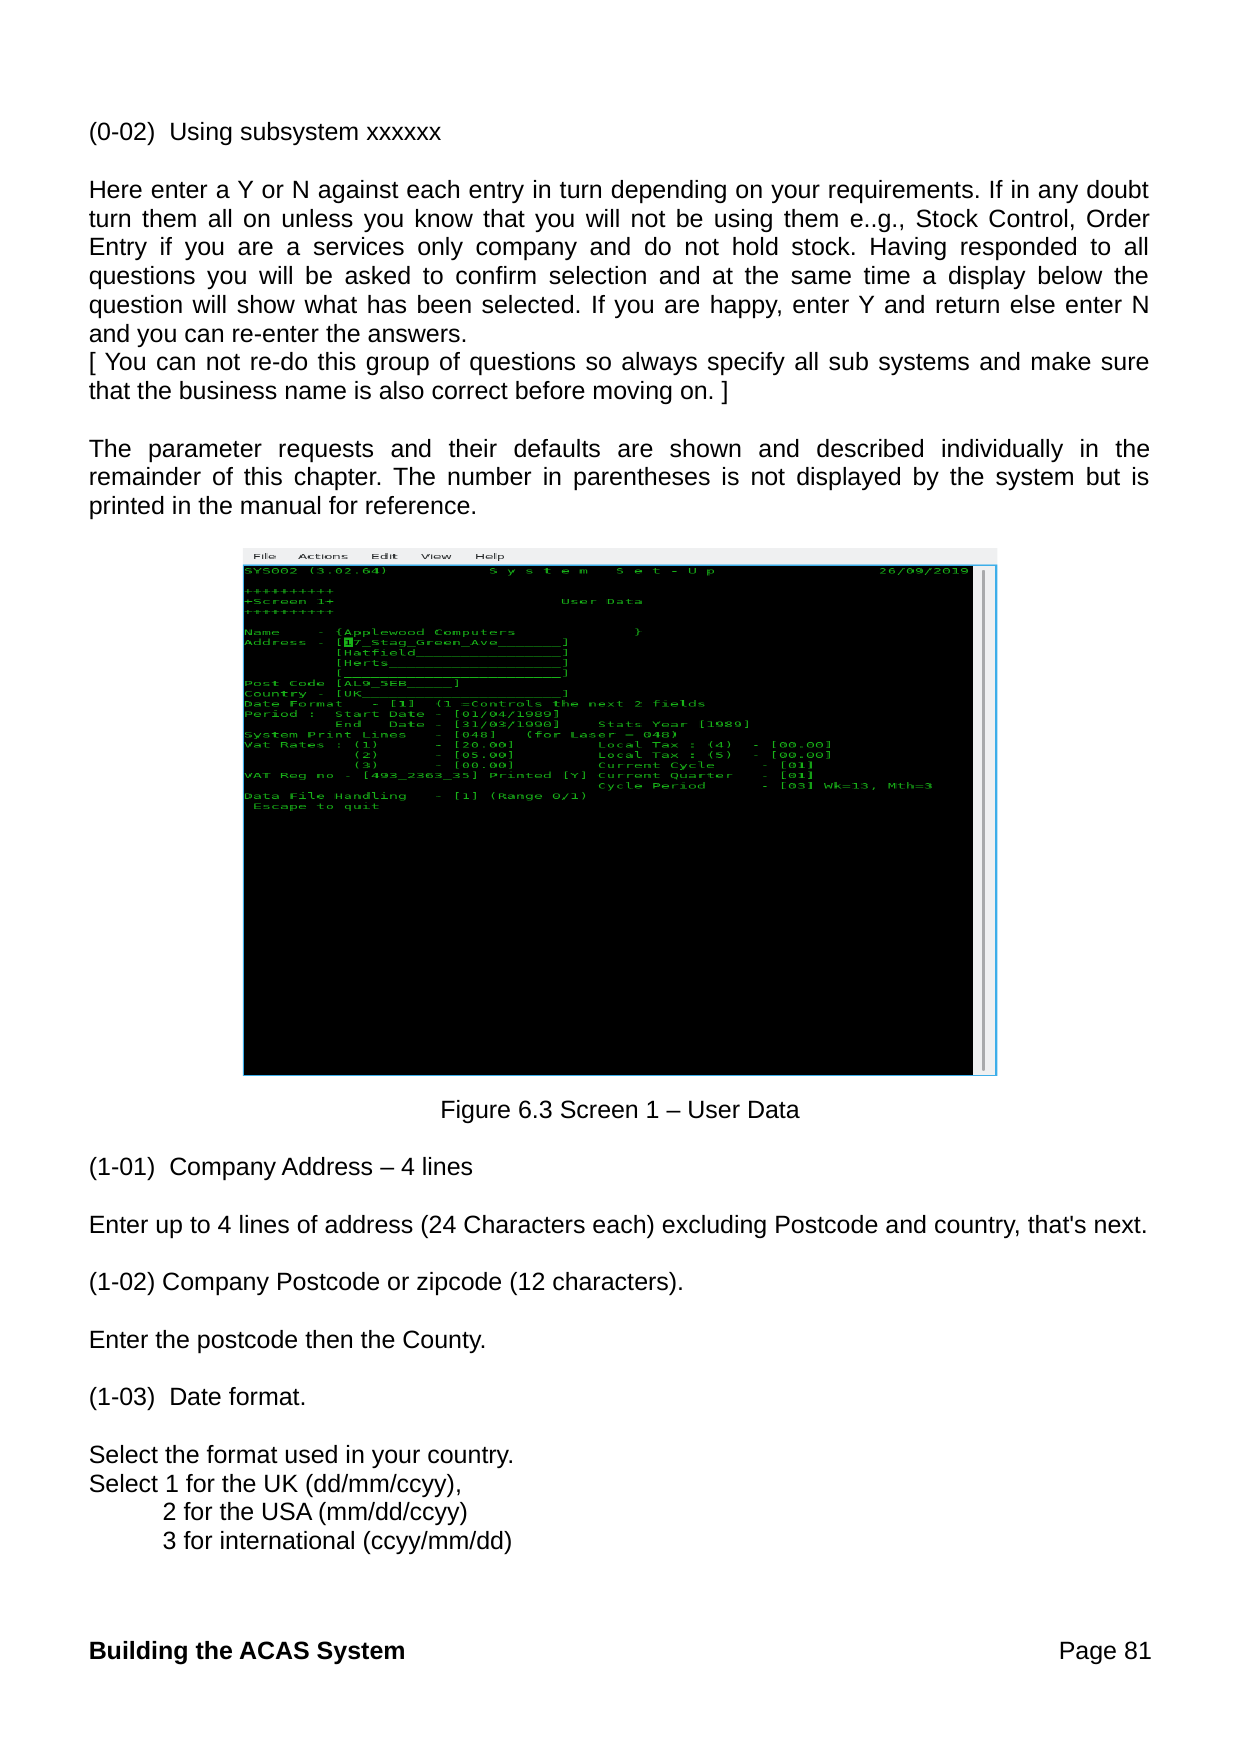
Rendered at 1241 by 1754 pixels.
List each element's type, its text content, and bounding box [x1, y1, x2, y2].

text 3 for international (ccyy/mm/dd) [88, 1526, 1152, 1555]
text Figure 6.3 Screen 1 – User Data [88, 1095, 1152, 1123]
text (1-03) Date format. [88, 1382, 1152, 1411]
text 2 for the USA (mm/dd/ccyy) [88, 1497, 1152, 1526]
text Enter up to 4 lines of address (24 Characters each) excluding Postcode and country, that's next. [88, 1210, 1152, 1238]
text Select 1 for the UK (dd/mm/ccyy), [88, 1468, 1152, 1497]
text Select the format used in your country. [88, 1440, 1152, 1468]
text Enter the postcode then the County. [88, 1325, 1152, 1353]
text (0-02) Using subsystem xxxxxx [88, 117, 1152, 146]
text [ You can not re-do this group of questions so always specify all sub systems and make sure that the business name is also correct before moving on. ] [88, 347, 1152, 405]
text (1-02) Company Postcode or zipcode (12 characters). [88, 1267, 1152, 1296]
text (1-01) Company Address – 4 lines [88, 1152, 1152, 1181]
text The parameter requests and their defaults are shown and described individually in the remainder of this chapter. The number in parentheses is not displayed by the system but is printed in the manual for reference. [88, 433, 1152, 520]
text Here enter a Y or N against each entry in turn depending on your requirements. If in any doubt turn them all on unless you know that you will not be using them e..g., Stock Control, Order Entry if you are a services only company and do not hold stock. Having responded to all questions you will be asked to confirm selection and at the same time a display below the question will show what has been selected. If you are happy, enter Y and return else enter N and you can re-enter the answers. [88, 175, 1152, 347]
picture [242, 548, 998, 1076]
